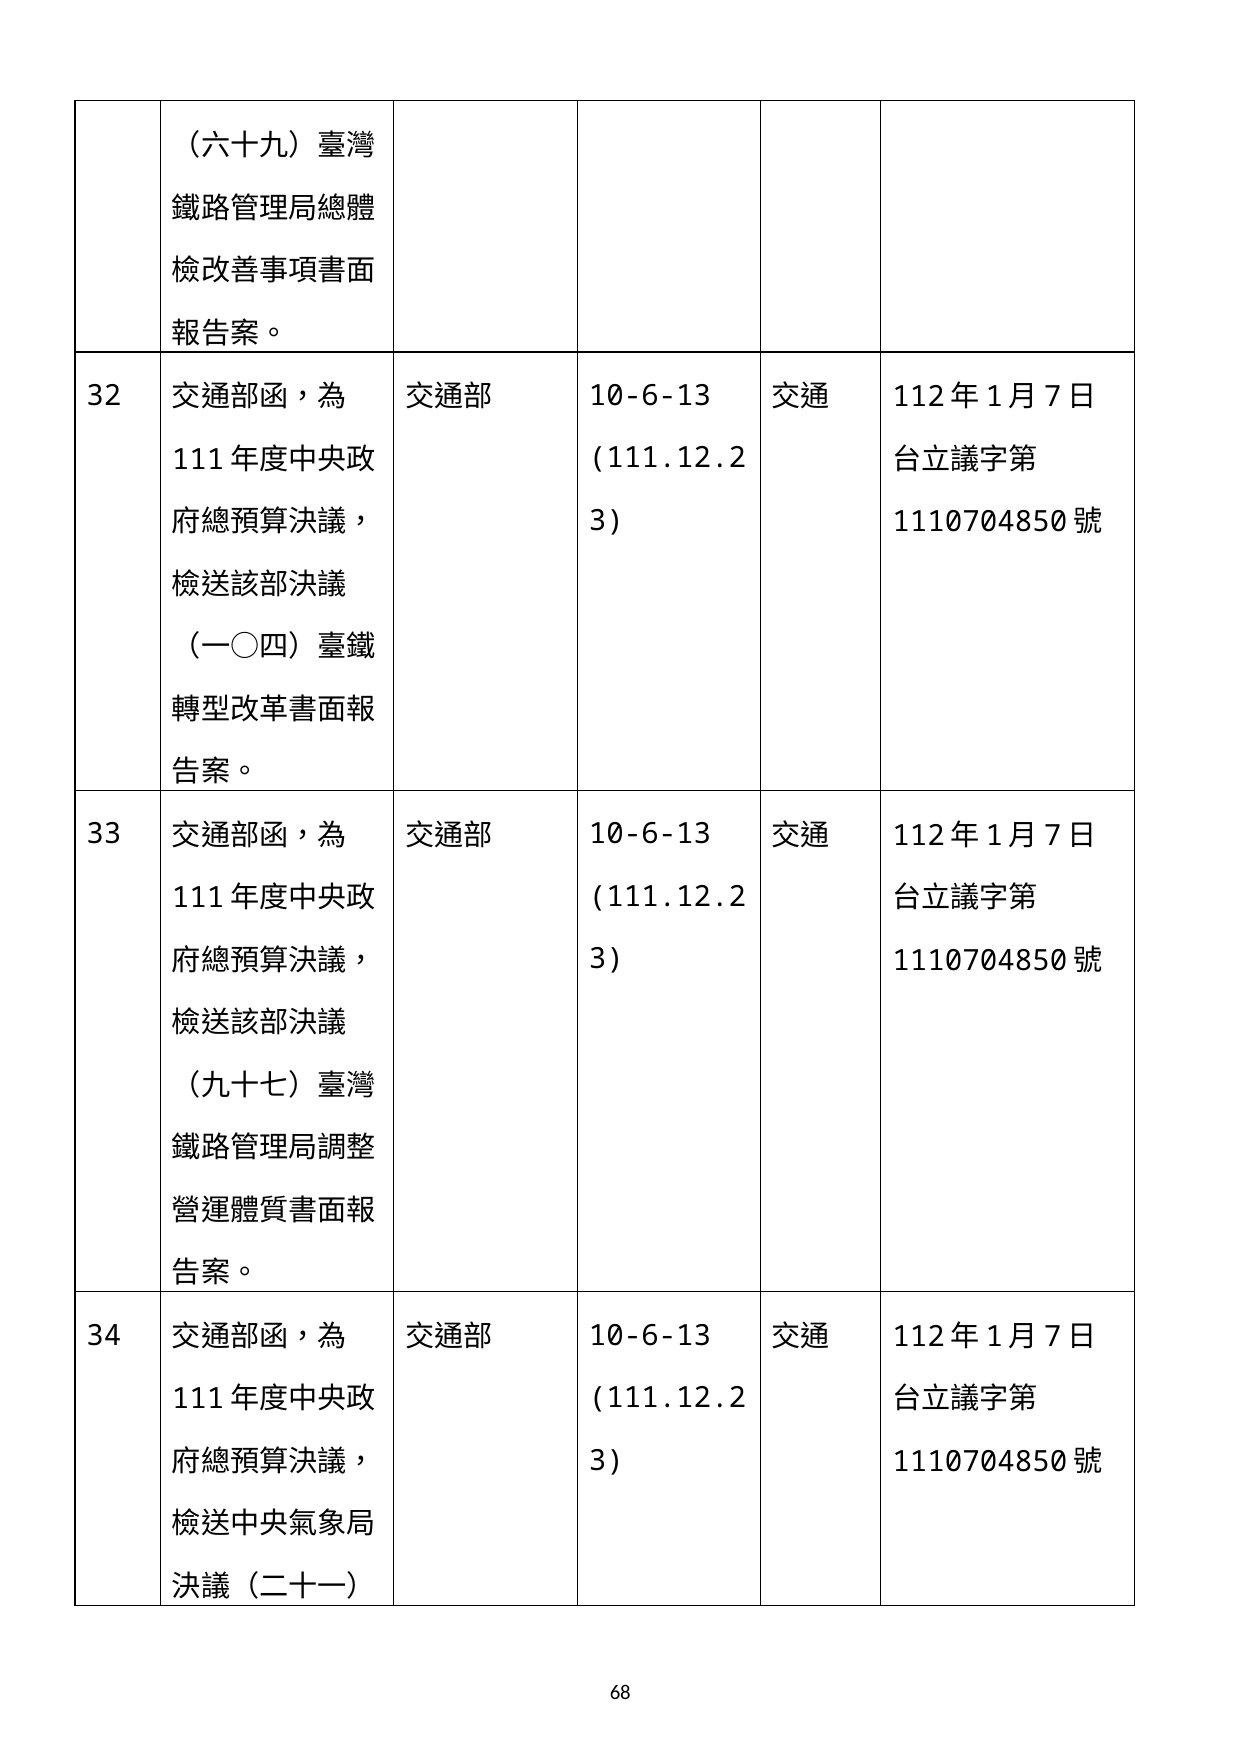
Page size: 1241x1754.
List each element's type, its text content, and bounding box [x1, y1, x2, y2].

table_cell 10-6-13 (111.12.23) [578, 1292, 760, 1604]
table_cell [881, 101, 1134, 351]
table_cell 交通部函，為111年度中央政府總預算決議，檢送該部決議（九十七）臺灣鐵路管理局調整營運體質書面報告案。 [161, 791, 393, 1291]
table_cell （六十九）臺灣鐵路管理局總體檢改善事項書面報告案。 [161, 101, 393, 351]
table_cell 112年1月7日 台立議字第1110704850號 [881, 791, 1134, 1291]
table_cell 34 [76, 1292, 160, 1604]
table_cell 32 [76, 353, 160, 790]
table_cell 交通部函，為111年度中央政府總預算決議，檢送該部決議（一○四）臺鐵轉型改革書面報告案。 [161, 353, 393, 790]
table_cell 10-6-13 (111.12.23) [578, 791, 760, 1291]
table_cell 33 [76, 791, 160, 1291]
table_cell 交通 [761, 353, 880, 790]
table_cell 交通部 [394, 353, 577, 790]
table_cell 112年1月7日 台立議字第1110704850號 [881, 1292, 1134, 1604]
table_cell 交通部 [394, 791, 577, 1291]
table_cell [76, 101, 160, 351]
table_cell 交通部 [394, 1292, 577, 1604]
table_cell 交通 [761, 791, 880, 1291]
table_cell 10-6-13 (111.12.23) [578, 353, 760, 790]
table_cell [578, 101, 760, 351]
table_cell [394, 101, 577, 351]
table_cell 112年1月7日 台立議字第1110704850號 [881, 353, 1134, 790]
table_cell [761, 101, 880, 351]
table_cell 交通部函，為111年度中央政府總預算決議，檢送中央氣象局決議（二十一） [161, 1292, 393, 1604]
table_cell 交通 [761, 1292, 880, 1604]
